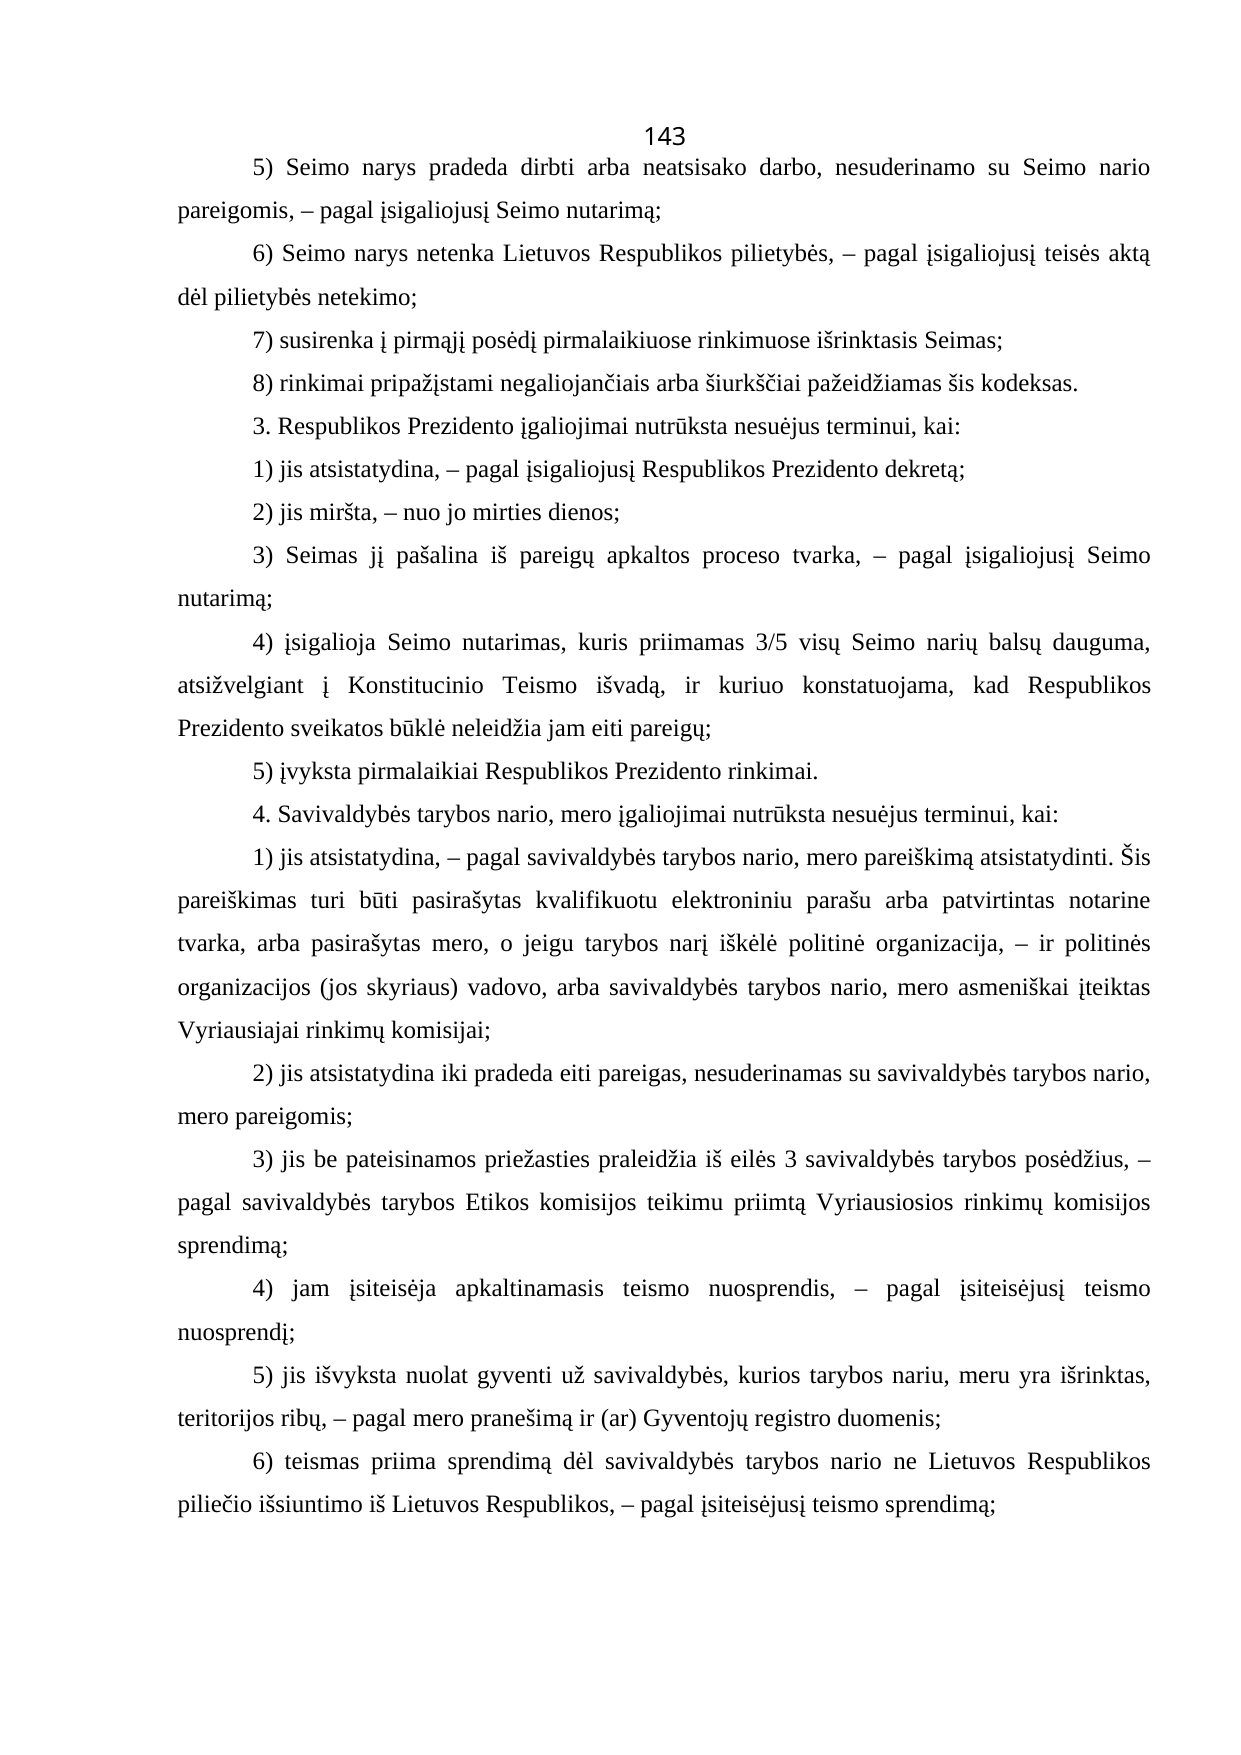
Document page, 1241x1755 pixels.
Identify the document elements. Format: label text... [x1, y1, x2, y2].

text 6) teismas priima sprendimą dėl savivaldybės tarybos nario ne Lietuvos Respublikos piliečio išsiuntimo iš Lietuvos Respublikos, – pagal įsiteisėjusį teismo sprendimą; [177, 1446, 1152, 1518]
text 1) jis atsistatydina, – pagal įsigaliojusį Respublikos Prezidento dekretą; [177, 454, 1152, 483]
text 3) Seimas jį pašalina iš pareigų apkaltos proceso tvarka, – pagal įsigaliojusį Seimo nutarimą; [177, 540, 1152, 612]
text 4. Savivaldybės tarybos nario, mero įgaliojimai nutrūksta nesuėjus terminui, kai: [177, 799, 1152, 828]
text 5) įvyksta pirmalaikiai Respublikos Prezidento rinkimai. [177, 756, 1152, 785]
text 3) jis be pateisinamos priežasties praleidžia iš eilės 3 savivaldybės tarybos posėdžius, – pagal savivaldybės tarybos Etikos komisijos teikimu priimtą Vyriausiosios rinkimų komisijos sprendimą; [177, 1144, 1152, 1259]
text 4) jam įsiteisėja apkaltinamasis teismo nuosprendis, – pagal įsiteisėjusį teismo nuosprendį; [177, 1273, 1152, 1345]
text 3. Respublikos Prezidento įgaliojimai nutrūksta nesuėjus terminui, kai: [177, 411, 1152, 440]
text 2) jis atsistatydina iki pradeda eiti pareigas, nesuderinamas su savivaldybės tarybos nario, mero pareigomis; [177, 1058, 1152, 1130]
text 6) Seimo narys netenka Lietuvos Respublikos pilietybės, – pagal įsigaliojusį teisės aktą dėl pilietybės netekimo; [177, 238, 1152, 310]
text 7) susirenka į pirmąjį posėdį pirmalaikiuose rinkimuose išrinktasis Seimas; [177, 325, 1152, 353]
text 5) Seimo narys pradeda dirbti arba neatsisako darbo, nesuderinamo su Seimo nario pareigomis, – pagal įsigaliojusį Seimo nutarimą; [177, 152, 1152, 224]
text 5) jis išvyksta nuolat gyventi už savivaldybės, kurios tarybos nariu, meru yra išrinktas, teritorijos ribų, – pagal mero pranešimą ir (ar) Gyventojų registro duomenis; [177, 1360, 1152, 1432]
text 8) rinkimai pripažįstami negaliojančiais arba šiurkščiai pažeidžiamas šis kodeksas. [177, 368, 1152, 397]
text 4) įsigalioja Seimo nutarimas, kuris priimamas 3/5 visų Seimo narių balsų dauguma, atsižvelgiant į Konstitucinio Teismo išvadą, ir kuriuo konstatuojama, kad Respublikos Prezidento sveikatos būklė neleidžia jam eiti pareigų; [177, 627, 1152, 742]
text 2) jis miršta, – nuo jo mirties dienos; [177, 497, 1152, 526]
text 1) jis atsistatydina, – pagal savivaldybės tarybos nario, mero pareiškimą atsistatydinti. Šis pareiškimas turi būti pasirašytas kvalifikuotu elektroniniu parašu arba patvirtintas notarine tvarka, arba pasirašytas mero, o jeigu tarybos narį iškėlė politinė organizacija, – ir politinės organizacijos (jos skyriaus) vadovo, arba savivaldybės tarybos nario, mero asmeniškai įteiktas Vyriausiajai rinkimų komisijai; [177, 842, 1152, 1043]
